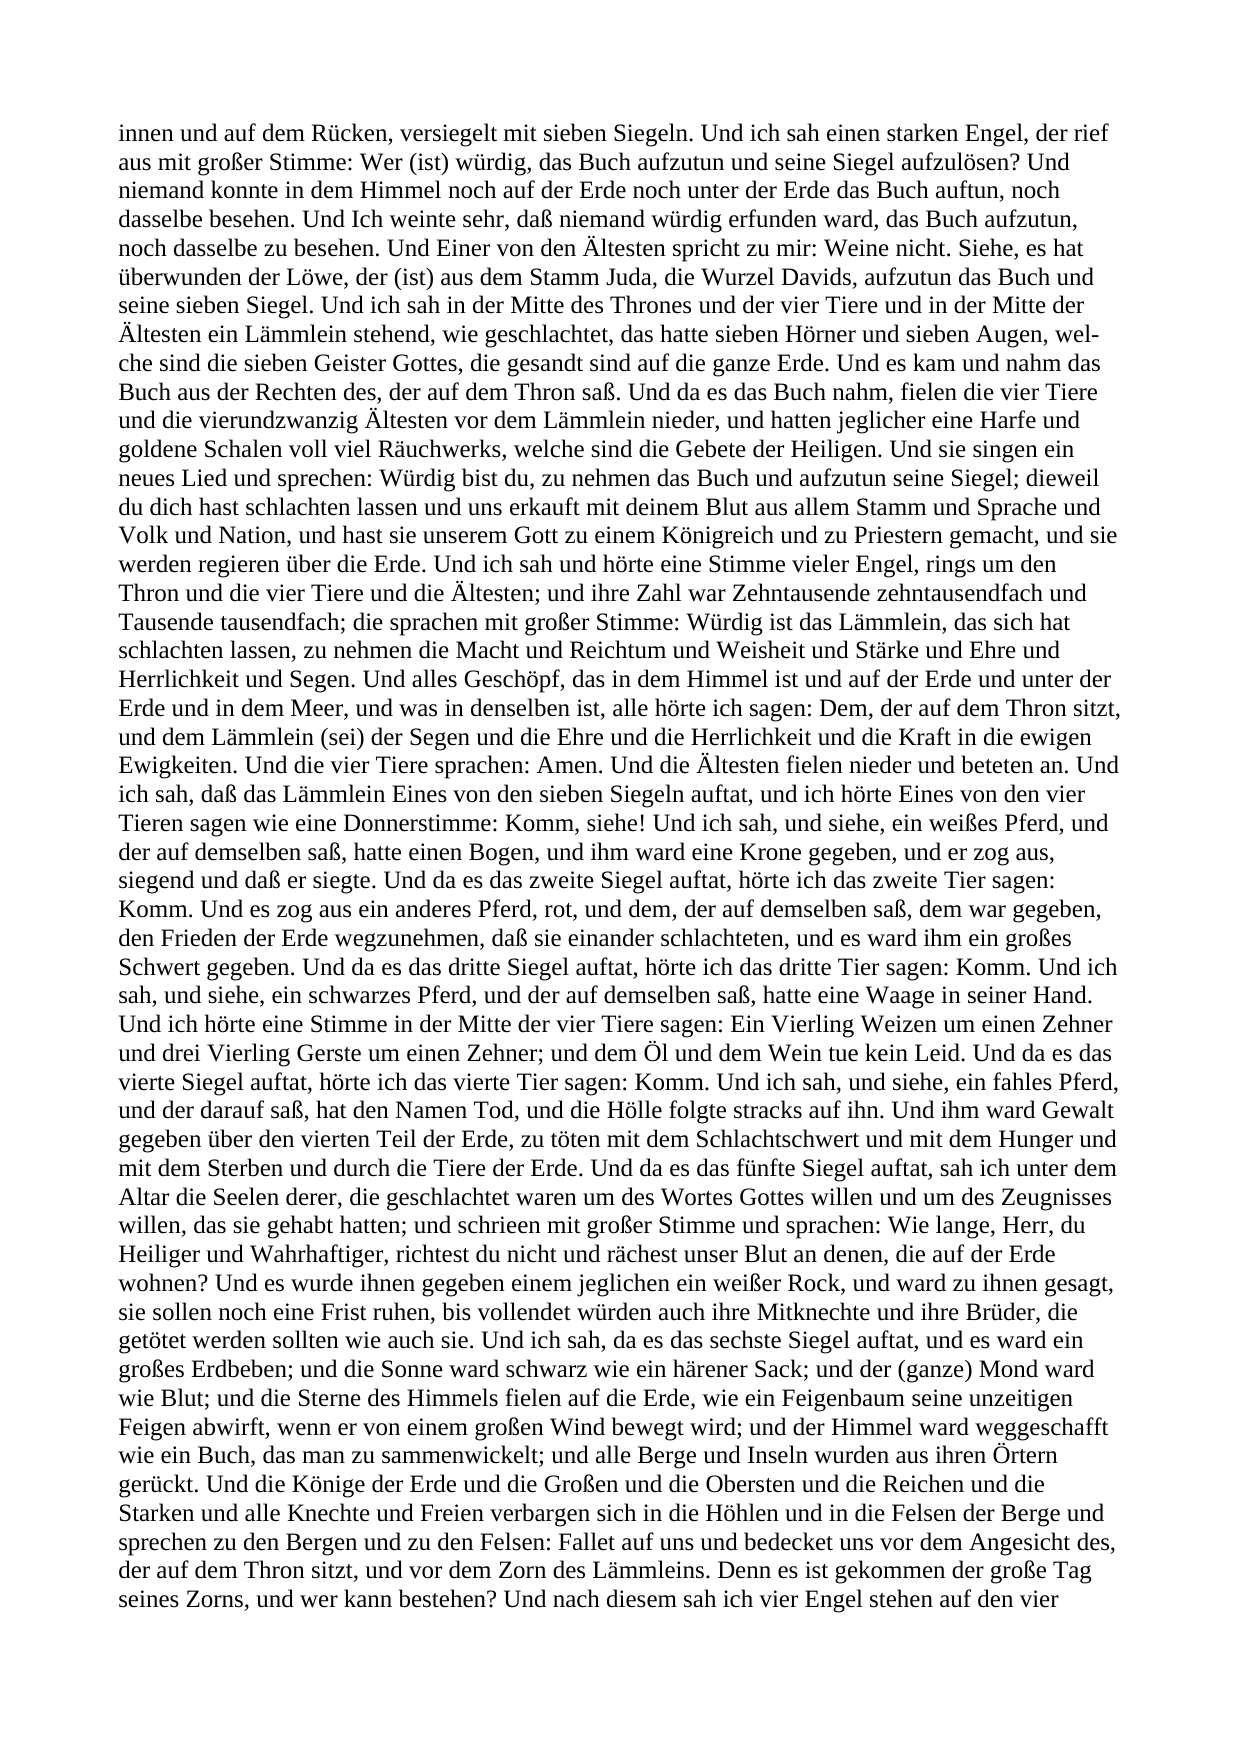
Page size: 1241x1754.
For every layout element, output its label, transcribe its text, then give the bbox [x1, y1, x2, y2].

text innen und auf dem Rücken, versiegelt mit sieben Siegeln. Und ich sah einen starken Engel, der rief aus mit großer Stimme: Wer (ist) würdig, das Buch aufzutun und seine Siegel aufzulösen? Und niemand konnte in dem Himmel noch auf der Erde noch unter der Erde das Buch auftun, noch dasselbe besehen. Und Ich weinte sehr, daß niemand würdig erfunden ward, das Buch aufzutun, noch dasselbe zu besehen. Und Einer von den Ältesten spricht zu mir: Weine nicht. Siehe, es hat überwunden der Löwe, der (ist) aus dem Stamm Juda, die Wurzel Davids, aufzutun das Buch und seine sieben Siegel. Und ich sah in der Mitte des Thrones und der vier Tiere und in der Mitte der Ältesten ein Lämmlein stehend, wie geschlachtet, das hatte sieben Hörner und sieben Augen, wel-che sind die sieben Geister Gottes, die gesandt sind auf die ganze Erde. Und es kam und nahm das Buch aus der Rechten des, der auf dem Thron saß. Und da es das Buch nahm, fielen die vier Tiere und die vierundzwanzig Ältesten vor dem Lämmlein nieder, und hatten jeglicher eine Harfe und goldene Schalen voll viel Räuchwerks, welche sind die Gebete der Heiligen. Und sie singen ein neues Lied und sprechen: Würdig bist du, zu nehmen das Buch und aufzutun seine Siegel; dieweil du dich hast schlachten lassen und uns erkauft mit deinem Blut aus allem Stamm und Sprache und Volk und Nation, und hast sie unserem Gott zu einem Königreich und zu Priestern gemacht, und sie werden regieren über die Erde. Und ich sah und hörte eine Stimme vieler Engel, rings um den Thron und die vier Tiere und die Ältesten; und ihre Zahl war Zehntausende zehntausendfach und Tausende tausendfach; die sprachen mit großer Stimme: Würdig ist das Lämmlein, das sich hat schlachten lassen, zu nehmen die Macht und Reichtum und Weisheit und Stärke und Ehre und Herrlichkeit und Segen. Und alles Geschöpf, das in dem Himmel ist und auf der Erde und unter der Erde und in dem Meer, und was in denselben ist, alle hörte ich sagen: Dem, der auf dem Thron sitzt, und dem Lämmlein (sei) der Segen und die Ehre und die Herrlichkeit und die Kraft in die ewigen Ewigkeiten. Und die vier Tiere sprachen: Amen. Und die Ältesten fielen nieder und beteten an. Und ich sah, daß das Lämmlein Eines von den sieben Siegeln auftat, und ich hörte Eines von den vier Tieren sagen wie eine Donnerstimme: Komm, siehe! Und ich sah, und siehe, ein weißes Pferd, und der auf demselben saß, hatte einen Bogen, und ihm ward eine Krone gegeben, und er zog aus, siegend und daß er siegte. Und da es das zweite Siegel auftat, hörte ich das zweite Tier sagen: Komm. Und es zog aus ein anderes Pferd, rot, und dem, der auf demselben saß, dem war gegeben, den Frieden der Erde wegzunehmen, daß sie einander schlachteten, und es ward ihm ein großes Schwert gegeben. Und da es das dritte Siegel auftat, hörte ich das dritte Tier sagen: Komm. Und ich sah, und siehe, ein schwarzes Pferd, und der auf demselben saß, hatte eine Waage in seiner Hand. Und ich hörte eine Stimme in der Mitte der vier Tiere sagen: Ein Vierling Weizen um einen Zehner und drei Vierling Gerste um einen Zehner; und dem Öl und dem Wein tue kein Leid. Und da es das vierte Siegel auftat, hörte ich das vierte Tier sagen: Komm. Und ich sah, und siehe, ein fahles Pferd, und der darauf saß, hat den Namen Tod, und die Hölle folgte stracks auf ihn. Und ihm ward Gewalt gegeben über den vierten Teil der Erde, zu töten mit dem Schlachtschwert und mit dem Hunger und mit dem Sterben und durch die Tiere der Erde. Und da es das fünfte Siegel auftat, sah ich unter dem Altar die Seelen derer, die geschlachtet waren um des Wortes Gottes willen und um des Zeugnisses willen, das sie gehabt hatten; und schrieen mit großer Stimme und sprachen: Wie lange, Herr, du Heiliger und Wahrhaftiger, richtest du nicht und rächest unser Blut an denen, die auf der Erde wohnen? Und es wurde ihnen gegeben einem jeglichen ein weißer Rock, und ward zu ihnen gesagt, sie sollen noch eine Frist ruhen, bis vollendet würden auch ihre Mitknechte und ihre Brüder, die getötet werden sollten wie auch sie. Und ich sah, da es das sechste Siegel auftat, und es ward ein großes Erdbeben; und die Sonne ward schwarz wie ein härener Sack; und der (ganze) Mond ward wie Blut; und die Sterne des Himmels fielen auf die Erde, wie ein Feigenbaum seine unzeitigen Feigen abwirft, wenn er von einem großen Wind bewegt wird; und der Himmel ward weggeschafft wie ein Buch, das man zu sammenwickelt; und alle Berge und Inseln wurden aus ihren Örtern gerückt. Und die Könige der Erde und die Großen und die Obersten und die Reichen und die Starken und alle Knechte und Freien verbargen sich in die Höhlen und in die Felsen der Berge und sprechen zu den Bergen und zu den Felsen: Fallet auf uns und bedecket uns vor dem Angesicht des, der auf dem Thron sitzt, und vor dem Zorn des Lämmleins. Denn es ist gekommen der große Tag seines Zorns, und wer kann bestehen? Und nach diesem sah ich vier Engel stehen auf den vier [118, 118, 1122, 1613]
